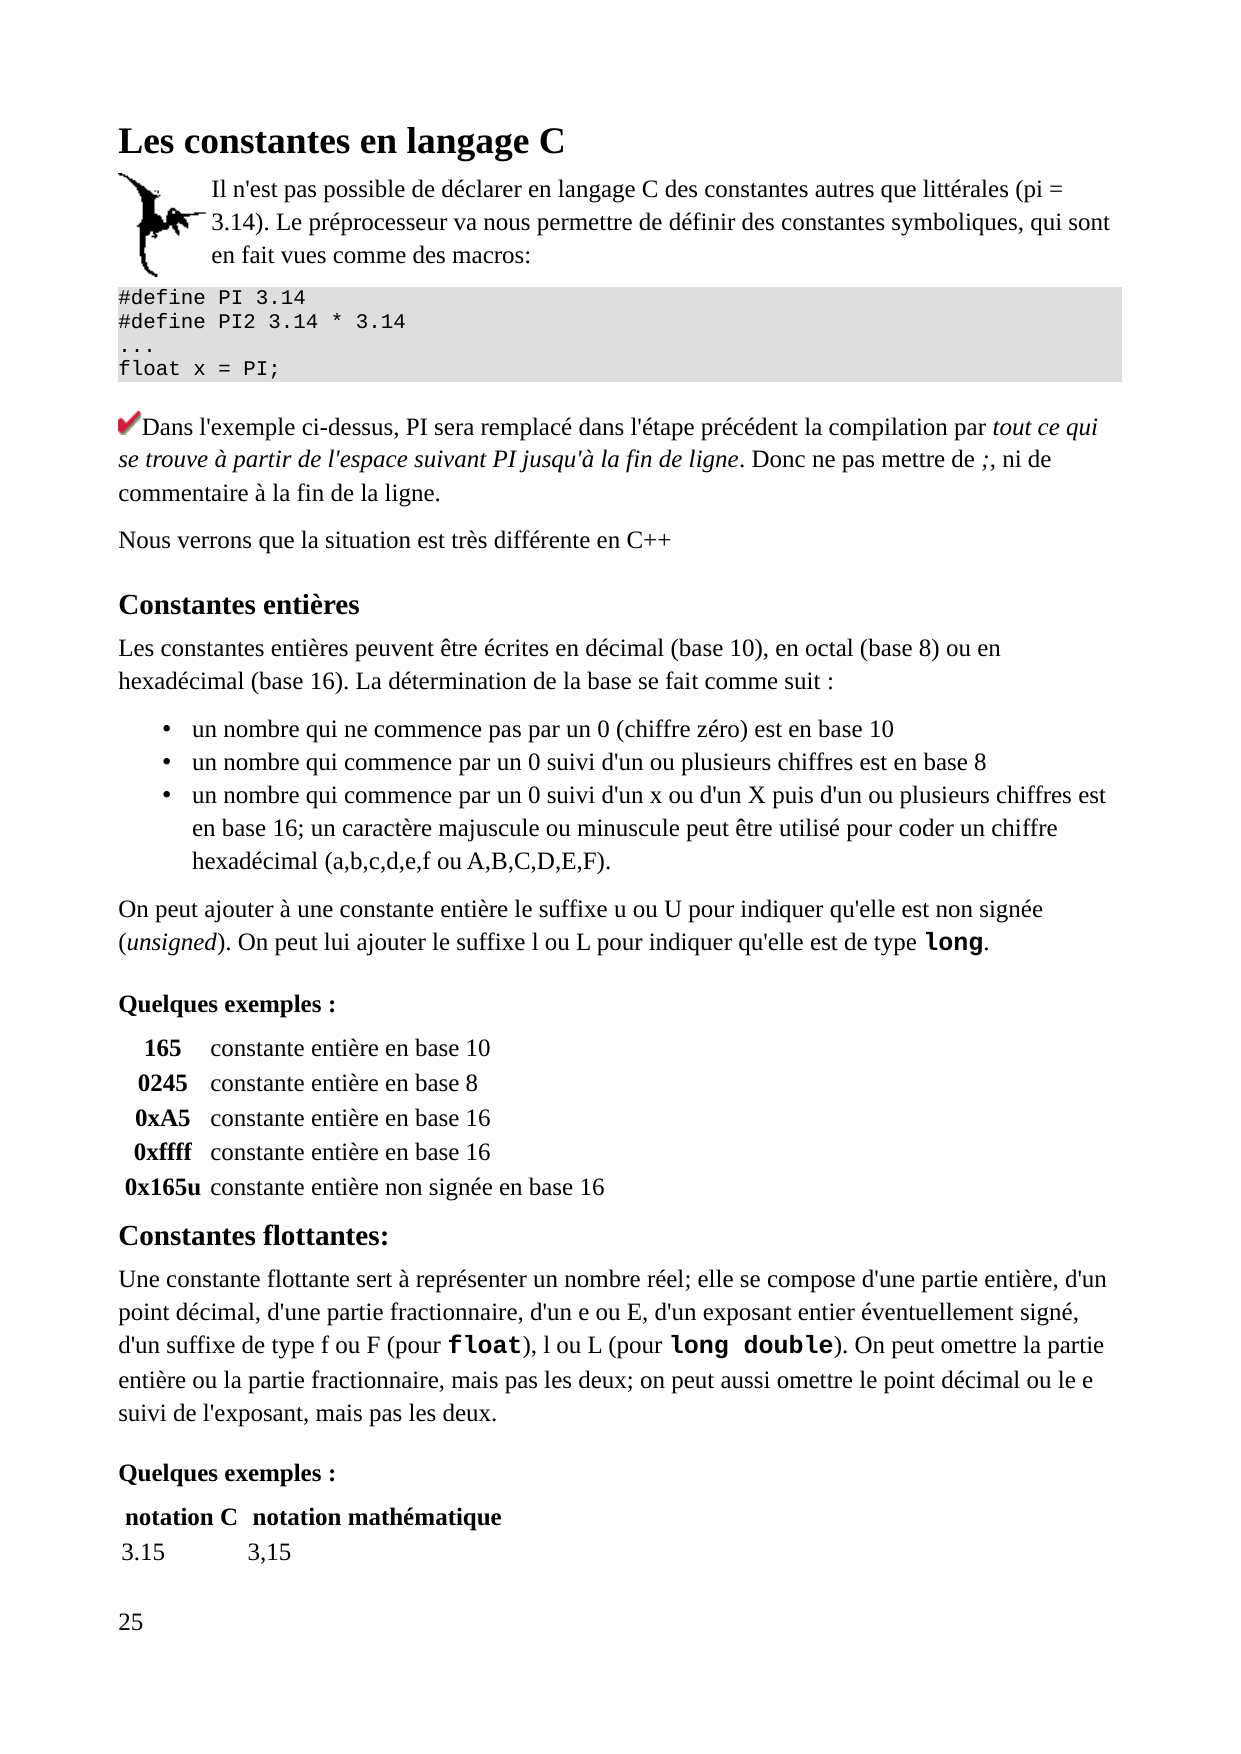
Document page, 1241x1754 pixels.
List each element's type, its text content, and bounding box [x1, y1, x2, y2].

table_cell constante entière en base 8 [207, 1065, 616, 1100]
subtitle Quelques exemples : [118, 989, 1122, 1018]
table_header constante entière en base 10 [207, 1031, 616, 1065]
table_header notation C [118, 1500, 244, 1534]
table_cell 3,15 [245, 1534, 509, 1569]
picture [118, 173, 212, 277]
table_cell 3.15 [118, 1534, 244, 1569]
table_cell 0xffff [118, 1134, 207, 1169]
subtitle Quelques exemples : [118, 1458, 1122, 1487]
table_cell 0x165u [118, 1169, 207, 1203]
text Dans l'exemple ci-dessus, PI sera remplacé dans l'étape précédent la compilation par tout ce qui se trouve à partir de l'espace suivant PI jusqu'à la fin de ligne. Donc ne pas mettre de ;, ni de commentaire à la fin de la ligne. [118, 411, 1122, 506]
table_cell constante entière en base 16 [207, 1134, 616, 1169]
table_cell 0245 [118, 1065, 207, 1100]
picture [118, 411, 142, 435]
text Il n'est pas possible de déclarer en langage C des constantes autres que littérales (pi = 3.14). Le préprocesseur va nous permettre de définir des constantes symboliques, qui sont en fait vues comme des macros: [212, 174, 1122, 268]
list un nombre qui commence par un 0 suivi d'un ou plusieurs chiffres est en base 8 [162, 747, 1122, 776]
text ... [118, 335, 1122, 358]
subtitle Constantes flottantes: [118, 1218, 1122, 1252]
table_header notation mathématique [245, 1500, 509, 1534]
subtitle Constantes entières [118, 587, 1122, 621]
list un nombre qui commence par un 0 suivi d'un x ou d'un X puis d'un ou plusieurs chiffres est en base 16; un caractère majuscule ou minuscule peut être utilisé pour coder un chiffre hexadécimal (a,b,c,d,e,f ou A,B,C,D,E,F). [162, 780, 1122, 875]
table_cell constante entière en base 16 [207, 1100, 616, 1134]
subtitle Les constantes en langage C [118, 118, 1122, 161]
text Une constante flottante sert à représenter un nombre réel; elle se compose d'une partie entière, d'un point décimal, d'une partie fractionnaire, d'un e ou E, d'un exposant entier éventuellement signé, d'un suffixe de type f ou F (pour float), l ou L (pour long double). On peut omettre la partie entière ou la partie fractionnaire, mais pas les deux; on peut aussi omettre le point décimal ou le e suivi de l'exposant, mais pas les deux. [118, 1264, 1122, 1427]
text Les constantes entières peuvent être écrites en décimal (base 10), en octal (base 8) ou en hexadécimal (base 16). La détermination de la base se fait comme suit : [118, 633, 1122, 695]
table_cell constante entière non signée en base 16 [207, 1169, 616, 1203]
text Nous verrons que la situation est très différente en C++ [118, 525, 1122, 554]
table_header 165 [118, 1031, 207, 1065]
text #define PI 3.14 [118, 287, 1122, 311]
table_cell 0xA5 [118, 1100, 207, 1134]
list un nombre qui ne commence pas par un 0 (chiffre zéro) est en base 10 [162, 714, 1122, 743]
text On peut ajouter à une constante entière le suffixe u ou U pour indiquer qu'elle est non signée (unsigned). On peut lui ajouter le suffixe l ou L pour indiquer qu'elle est de type long. [118, 894, 1122, 958]
text float x = PI; [118, 358, 1122, 382]
text #define PI2 3.14 * 3.14 [118, 311, 1122, 335]
